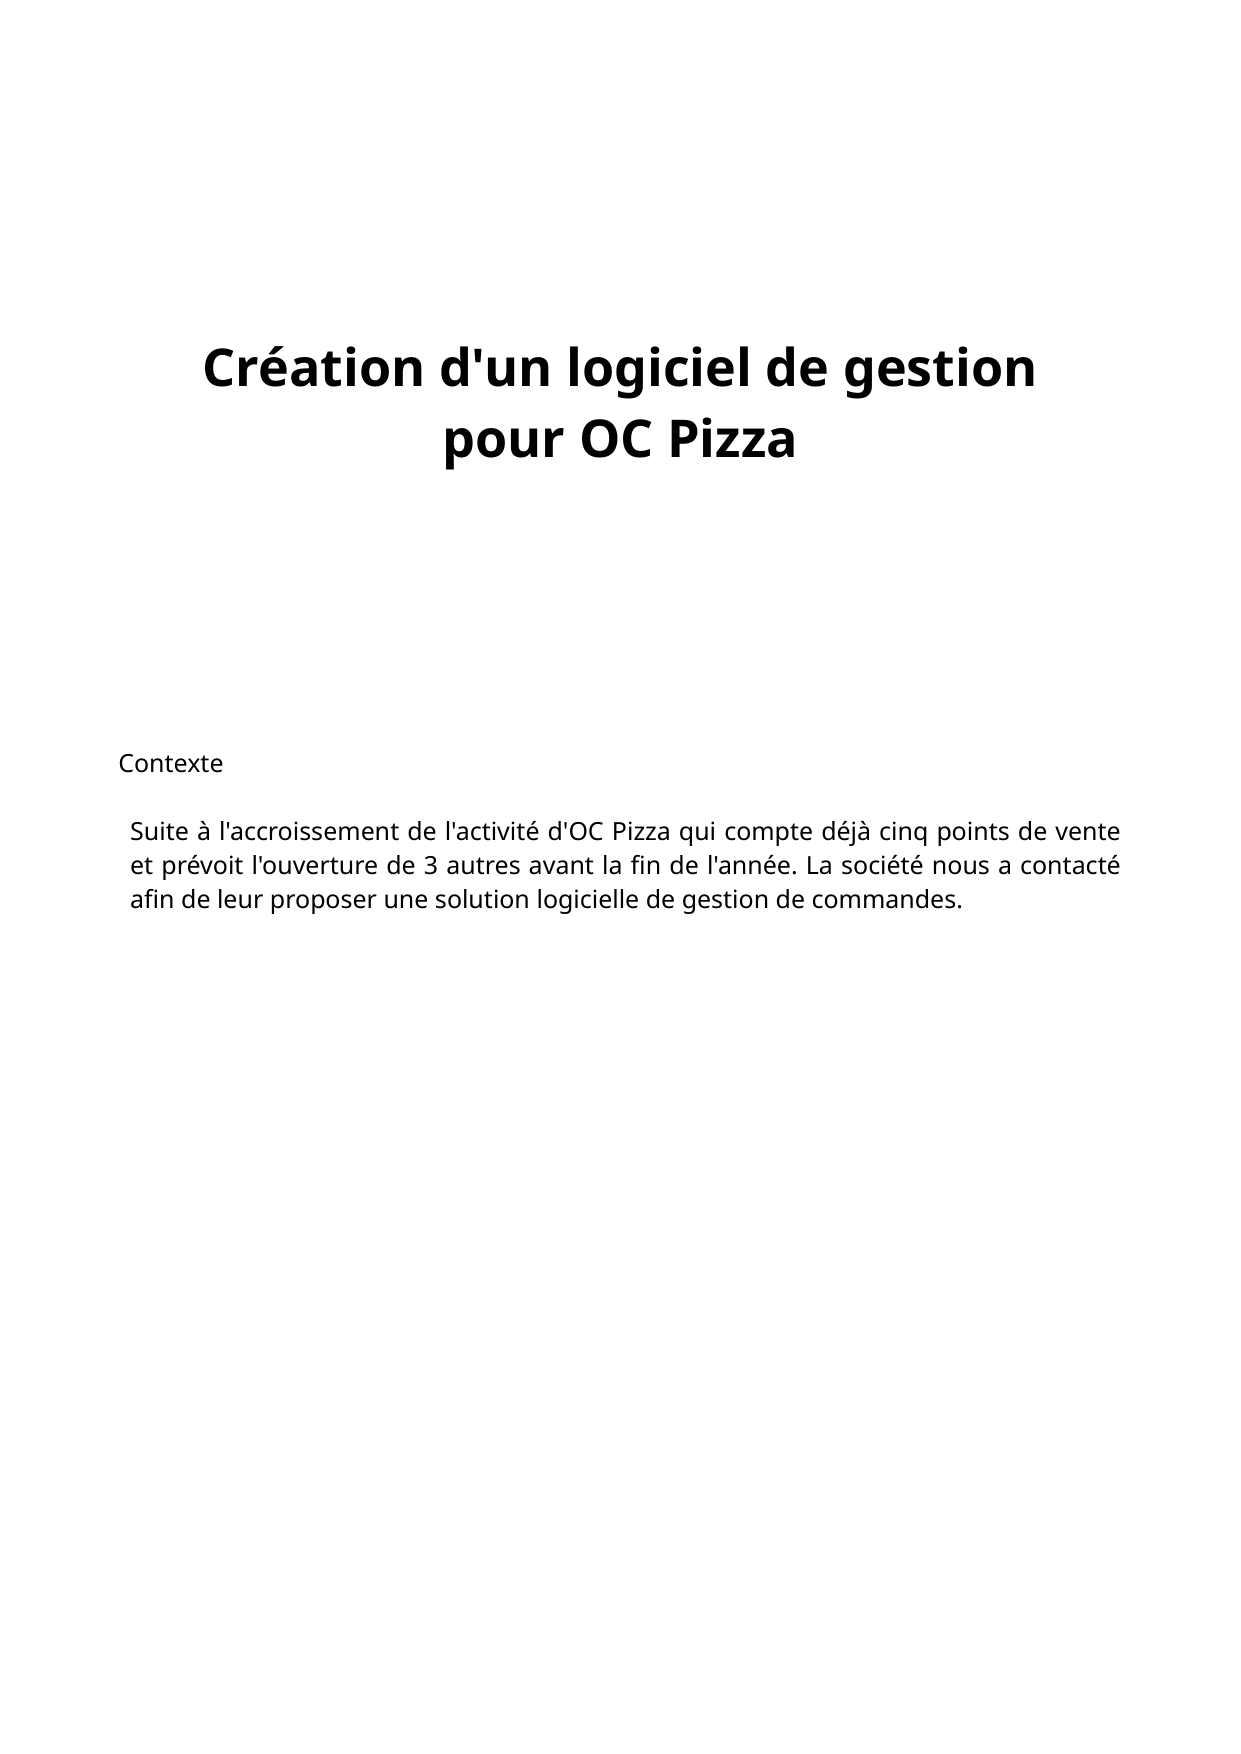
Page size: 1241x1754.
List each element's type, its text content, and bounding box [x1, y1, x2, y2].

text pour OC Pizza [118, 402, 1122, 473]
text Suite à l'accroissement de l'activité d'OC Pizza qui compte déjà cinq points de vente et prévoit l'ouverture de 3 autres avant la fin de l'année. La société nous a contacté afin de leur proposer une solution logicielle de gestion de commandes. [130, 814, 1122, 916]
text Contexte [118, 746, 1122, 780]
text Création d'un logiciel de gestion [118, 331, 1122, 402]
